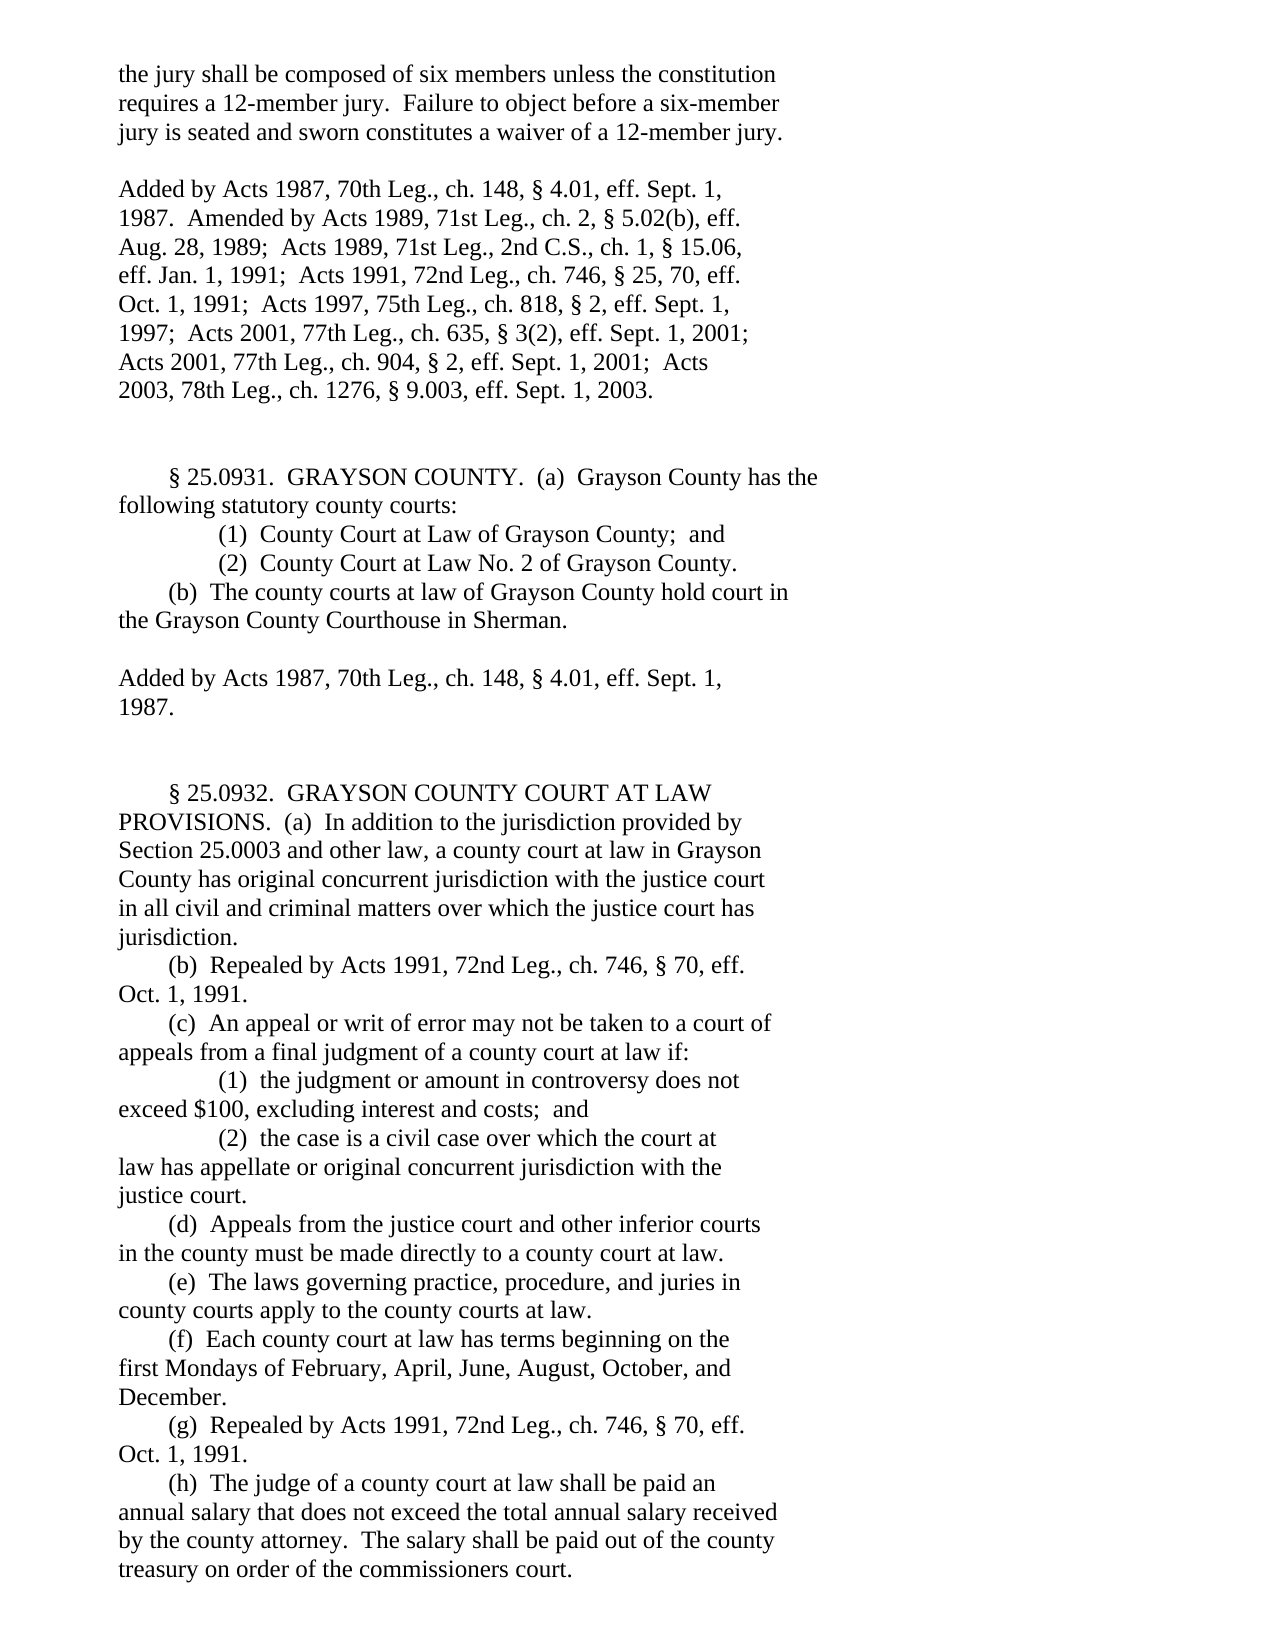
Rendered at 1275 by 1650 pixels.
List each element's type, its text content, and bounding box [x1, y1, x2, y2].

text the jury shall be composed of six members unless the constitution [118, 59, 1216, 88]
text exceed $100, excluding interest and costs; and [118, 1094, 1216, 1123]
text Aug. 28, 1989; Acts 1989, 71st Leg., 2nd C.S., ch. 1, § 15.06, [118, 232, 1216, 260]
text first Mondays of February, April, June, August, October, and [118, 1353, 1216, 1382]
text following statutory county courts: [118, 490, 1216, 519]
text Oct. 1, 1991; Acts 1997, 75th Leg., ch. 818, § 2, eff. Sept. 1, [118, 289, 1216, 318]
text appeals from a final judgment of a county court at law if: [118, 1037, 1216, 1065]
text (2) the case is a civil case over which the court at [118, 1123, 1216, 1152]
text law has appellate or original concurrent jurisdiction with the [118, 1152, 1216, 1180]
text (e) The laws governing practice, procedure, and juries in [118, 1267, 1216, 1295]
text (h) The judge of a county court at law shall be paid an [118, 1468, 1216, 1497]
text (1) the judgment or amount in controversy does not [118, 1065, 1216, 1094]
text (b) Repealed by Acts 1991, 72nd Leg., ch. 746, § 70, eff. [118, 950, 1216, 979]
text Oct. 1, 1991. [118, 979, 1216, 1008]
text annual salary that does not exceed the total annual salary received [118, 1497, 1216, 1525]
text § 25.0931. GRAYSON COUNTY. (a) Grayson County has the [118, 462, 1216, 490]
text 1997; Acts 2001, 77th Leg., ch. 635, § 3(2), eff. Sept. 1, 2001; [118, 318, 1216, 347]
text in all civil and criminal matters over which the justice court has [118, 893, 1216, 922]
text (2) County Court at Law No. 2 of Grayson County. [118, 548, 1216, 577]
text by the county attorney. The salary shall be paid out of the county [118, 1525, 1216, 1554]
text county courts apply to the county courts at law. [118, 1295, 1216, 1324]
text Oct. 1, 1991. [118, 1439, 1216, 1468]
text jury is seated and sworn constitutes a waiver of a 12-member jury. [118, 117, 1216, 145]
text County has original concurrent jurisdiction with the justice court [118, 864, 1216, 893]
text PROVISIONS. (a) In addition to the jurisdiction provided by [118, 807, 1216, 835]
text (f) Each county court at law has terms beginning on the [118, 1324, 1216, 1353]
text (1) County Court at Law of Grayson County; and [118, 519, 1216, 548]
text Acts 2001, 77th Leg., ch. 904, § 2, eff. Sept. 1, 2001; Acts [118, 347, 1216, 375]
text treasury on order of the commissioners court. [118, 1554, 1216, 1583]
text December. [118, 1382, 1216, 1410]
text 1987. Amended by Acts 1989, 71st Leg., ch. 2, § 5.02(b), eff. [118, 203, 1216, 232]
text (c) An appeal or writ of error may not be taken to a court of [118, 1008, 1216, 1037]
text Added by Acts 1987, 70th Leg., ch. 148, § 4.01, eff. Sept. 1, [118, 663, 1216, 692]
text 1987. [118, 692, 1216, 720]
text (g) Repealed by Acts 1991, 72nd Leg., ch. 746, § 70, eff. [118, 1410, 1216, 1439]
text Section 25.0003 and other law, a county court at law in Grayson [118, 835, 1216, 864]
text (b) The county courts at law of Grayson County hold court in [118, 577, 1216, 605]
text the Grayson County Courthouse in Sherman. [118, 605, 1216, 634]
text requires a 12-member jury. Failure to object before a six-member [118, 88, 1216, 117]
text jurisdiction. [118, 922, 1216, 950]
text § 25.0932. GRAYSON COUNTY COURT AT LAW [118, 778, 1216, 807]
text Added by Acts 1987, 70th Leg., ch. 148, § 4.01, eff. Sept. 1, [118, 174, 1216, 203]
text (d) Appeals from the justice court and other inferior courts [118, 1209, 1216, 1238]
text 2003, 78th Leg., ch. 1276, § 9.003, eff. Sept. 1, 2003. [118, 375, 1216, 404]
text in the county must be made directly to a county court at law. [118, 1238, 1216, 1267]
text justice court. [118, 1180, 1216, 1209]
text eff. Jan. 1, 1991; Acts 1991, 72nd Leg., ch. 746, § 25, 70, eff. [118, 260, 1216, 289]
